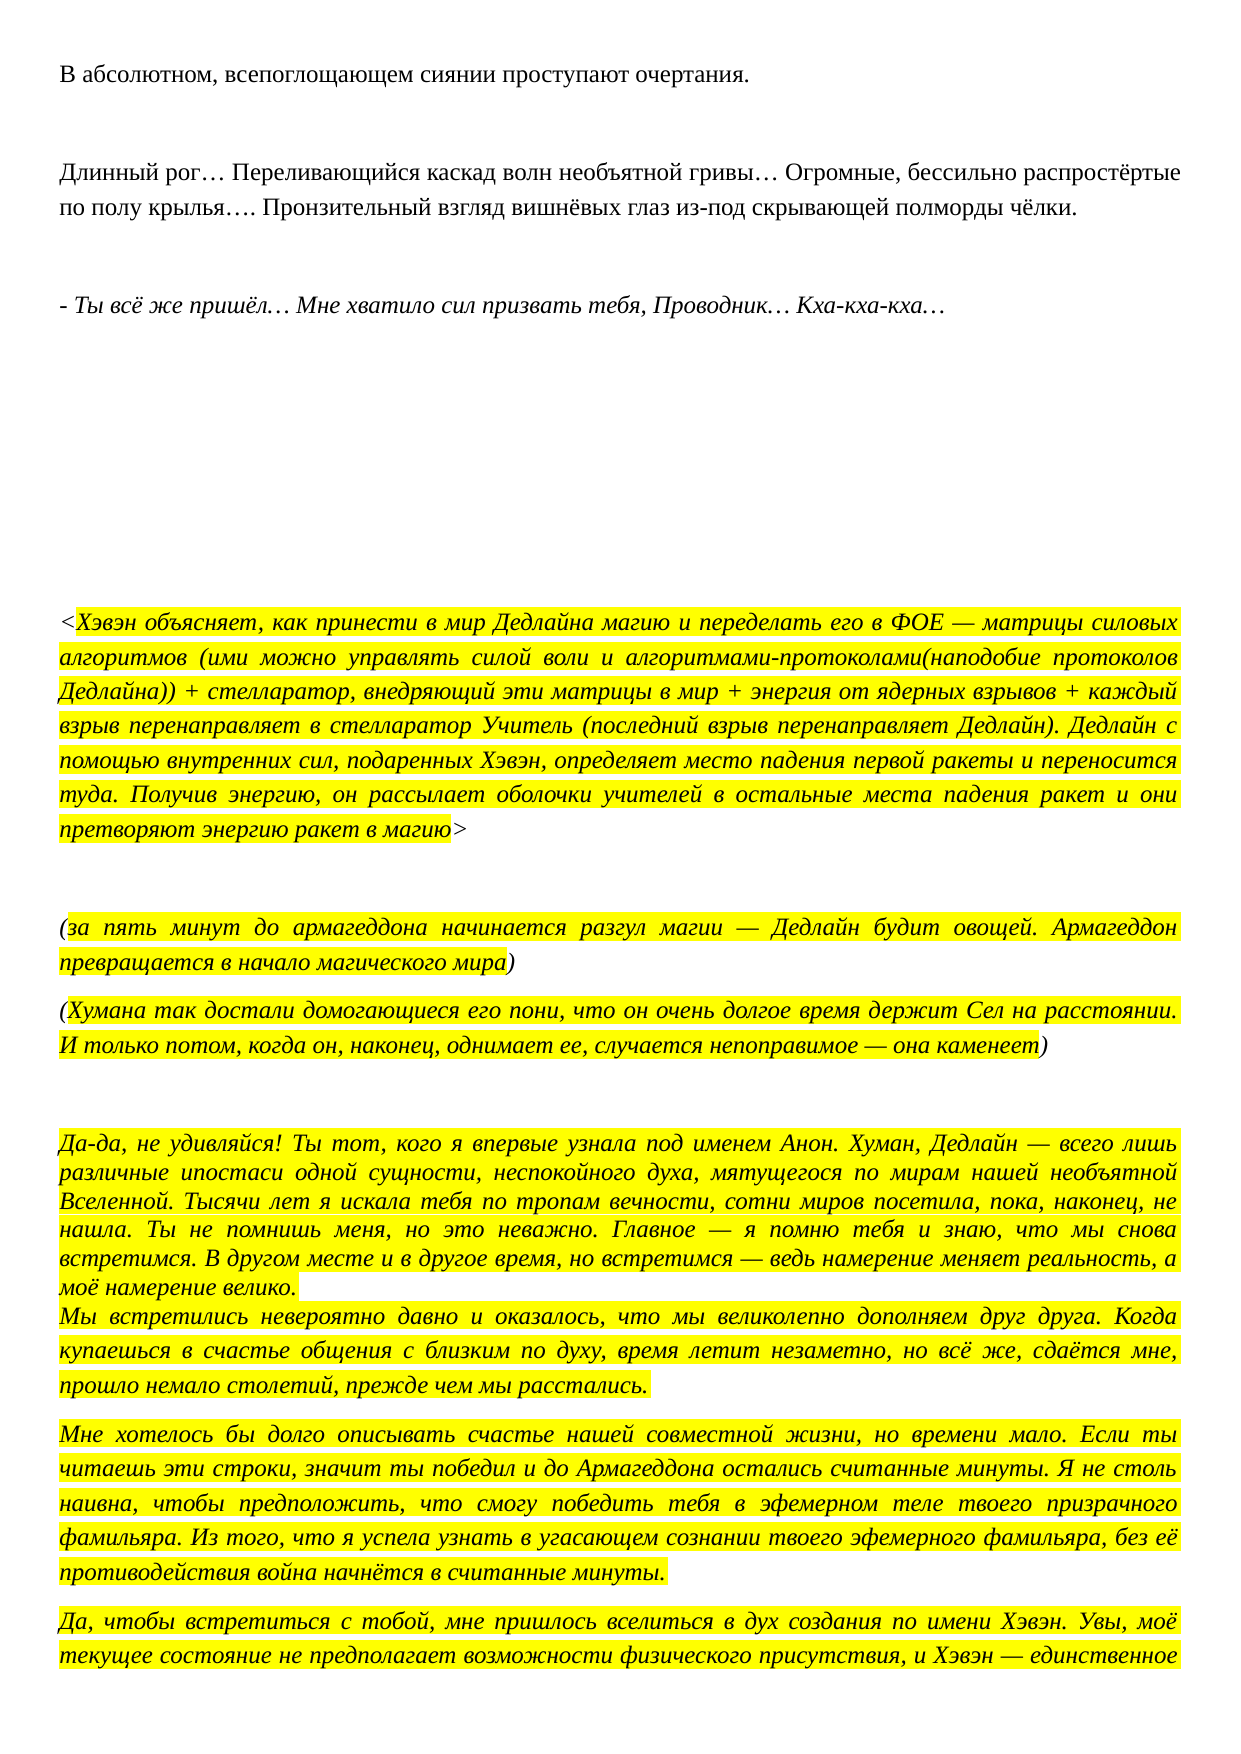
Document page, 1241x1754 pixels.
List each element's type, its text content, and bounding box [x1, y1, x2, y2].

text <Хэвэн объясняет, как принести в мир Дедлайна магию и переделать его в ФОЕ — матрицы силовых алгоритмов (ими можно управлять силой воли и алгоритмами-протоколами(наподобие протоколов Дедлайна)) + стелларатор, внедряющий эти матрицы в мир + энергия от ядерных взрывов + каждый взрыв перенаправляет в стелларатор Учитель (последний взрыв перенаправляет Дедлайн). Дедлайн с помощью внутренних сил, подаренных Хэвэн, определяет место падения первой ракеты и переносится туда. Получив энергию, он рассылает оболочки учителей в остальные места падения ракет и они претворяют энергию ракет в магию> [59, 607, 1181, 843]
text В абсолютном, всепоглощающем сиянии проступают очертания. [59, 59, 1181, 88]
text Мне хотелось бы долго описывать счастье нашей совместной жизни, но времени мало. Если ты читаешь эти строки, значит ты победил и до Армагеддона остались считанные минуты. Я не столь наивна, чтобы предположить, что смогу победить тебя в эфемерном теле твоего призрачного фамильяра. Из того, что я успела узнать в угасающем сознании твоего эфемерного фамильяра, без её противодействия война начнётся в считанные минуты. [59, 1419, 1181, 1585]
text Мы встретились невероятно давно и оказалось, что мы великолепно дополняем друг друга. Когда купаешься в счастье общения с близким по духу, время летит незаметно, но всё же, сдаётся мне, прошло немало столетий, прежде чем мы расстались. [59, 1301, 1181, 1398]
text - Ты всё же пришёл… Мне хватило сил призвать тебя, Проводник… Кха-кха-кха… [59, 290, 1181, 318]
text Да-да, не удивляйся! Ты тот, кого я впервые узнала под именем Анон. Хуман, Дедлайн — всего лишь различные ипостаси одной сущности, неспокойного духа, мятущегося по мирам нашей необъятной Вселенной. Тысячи лет я искала тебя по тропам вечности, сотни миров посетила, пока, наконец, не нашла. Ты не помнишь меня, но это неважно. Главное — я помню тебя и знаю, что мы снова встретимся. В другом месте и в другое время, но встретимся — ведь намерение меняет реальность, а моё намерение велико. [59, 1128, 1181, 1301]
text (Хумана так достали домогающиеся его пони, что он очень долгое время держит Сел на расстоянии. И только потом, когда он, наконец, однимает ее, случается непоправимое — она каменеет) [59, 996, 1181, 1059]
text Длинный рог… Переливающийся каскад волн необъятной гривы… Огромные, бессильно распростёртые по полу крылья…. Пронзительный взгляд вишнёвых глаз из-под скрывающей полморды чёлки. [59, 157, 1181, 220]
text (за пять минут до армагеддона начинается разгул магии — Дедлайн будит овощей. Армагеддон превращается в начало магического мира) [59, 912, 1181, 975]
text Да, чтобы встретиться с тобой, мне пришлось вселиться в дух создания по имени Хэвэн. Увы, моё текущее состояние не предполагает возможности физического присутствия, и Хэвэн — единственное [59, 1606, 1181, 1669]
